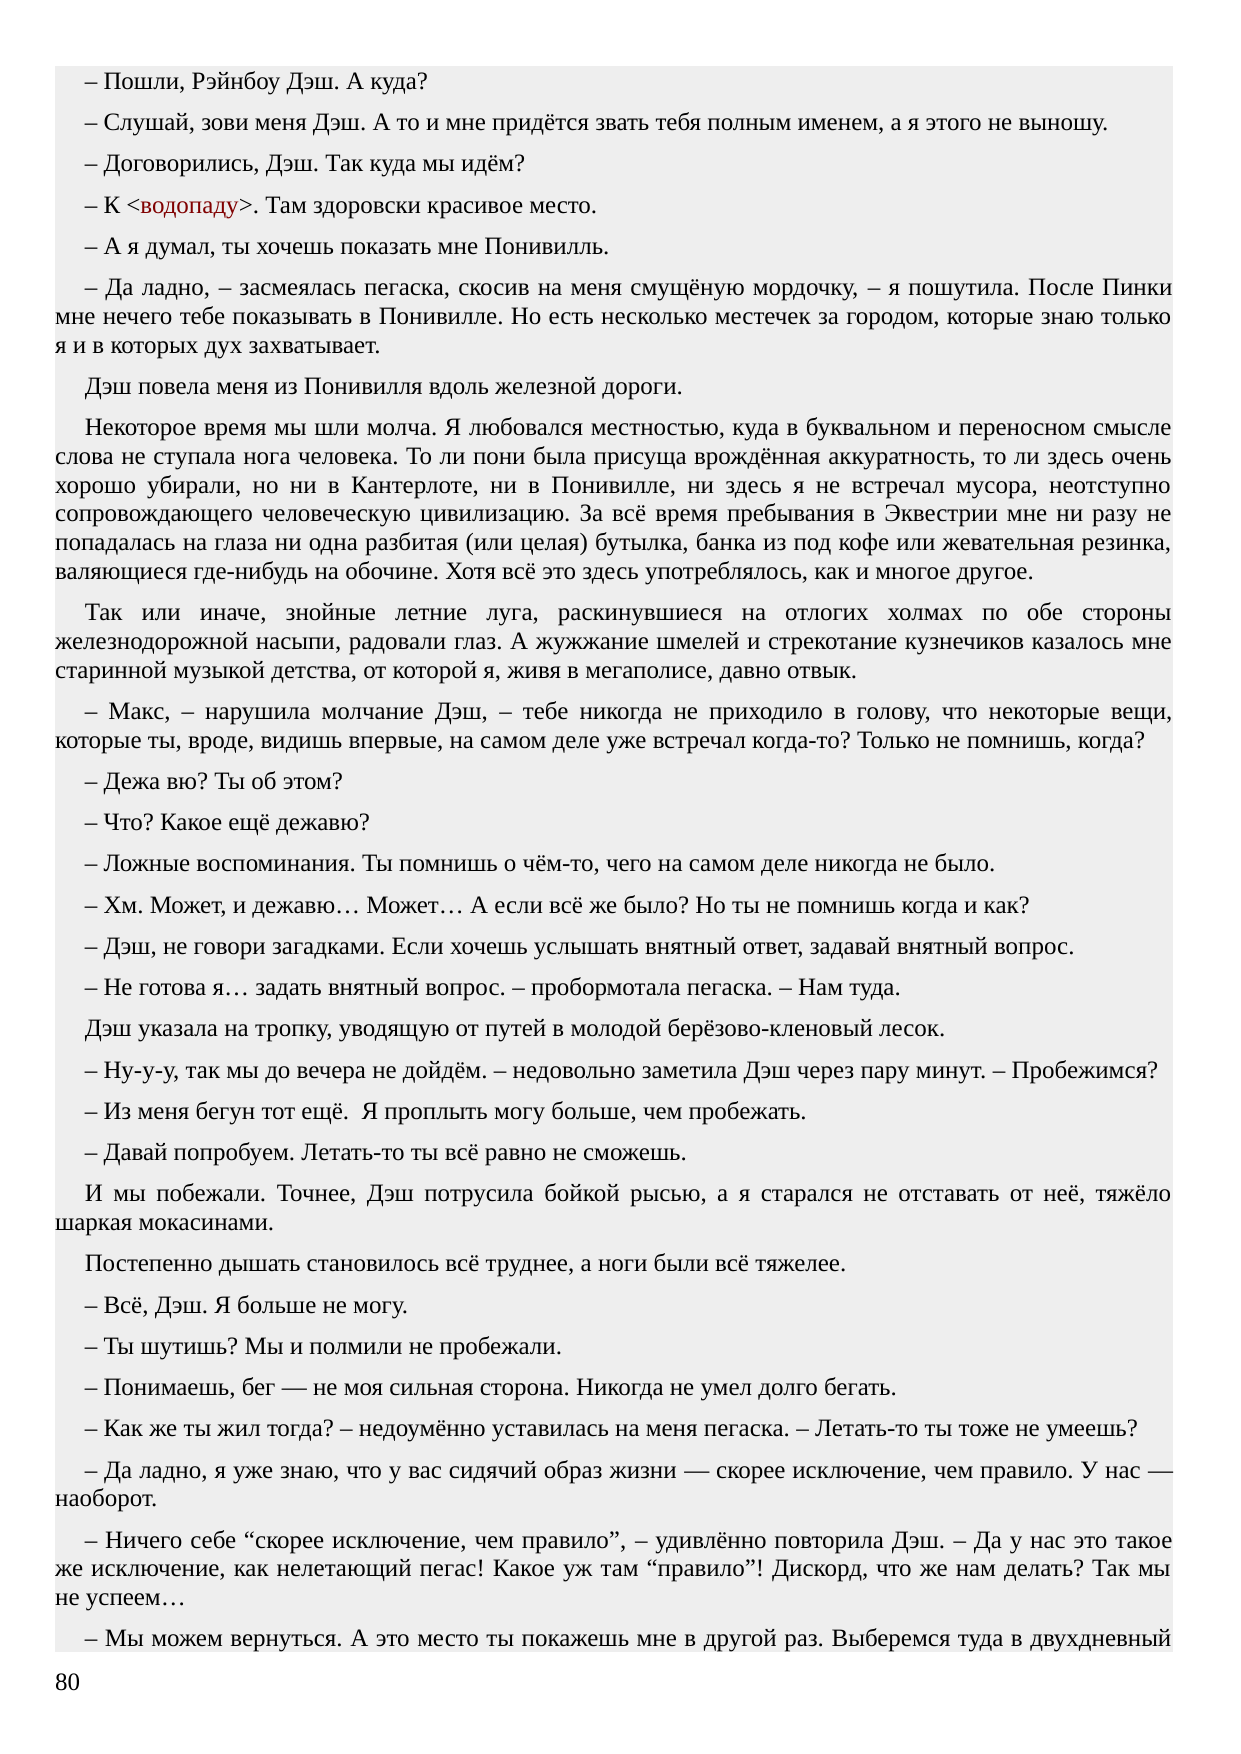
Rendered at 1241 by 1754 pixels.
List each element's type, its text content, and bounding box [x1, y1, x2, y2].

text – Да ладно, – засмеялась пегаска, скосив на меня смущёную мордочку, – я пошутила. После Пинки мне нечего тебе показывать в Понивилле. Но есть несколько местечек за городом, которые знаю только я и в которых дух захватывает. [55, 272, 1173, 358]
text – Ты шутишь? Мы и полмили не пробежали. [55, 1331, 1173, 1360]
text – Понимаешь, бег — не моя сильная сторона. Никогда не умел долго бегать. [55, 1372, 1173, 1401]
text – Макс, – нарушила молчание Дэш, – тебе никогда не приходило в голову, что некоторые вещи, которые ты, вроде, видишь впервые, на самом деле уже встречал когда-то? Только не помнишь, когда? [55, 696, 1173, 753]
text – Давай попробуем. Летать-то ты всё равно не сможешь. [55, 1137, 1173, 1166]
text – Не готова я… задать внятный вопрос. – пробормотала пегаска. – Нам туда. [55, 972, 1173, 1001]
text Некоторое время мы шли молча. Я любовался местностью, куда в буквальном и переносном смысле слова не ступала нога человека. То ли пони была присуща врождённая аккуратность, то ли здесь очень хорошо убирали, но ни в Кантерлоте, ни в Понивилле, ни здесь я не встречал мусора, неотступно сопровождающего человеческую цивилизацию. За всё время пребывания в Эквестрии мне ни разу не попадалась на глаза ни одна разбитая (или целая) бутылка, банка из под кофе или жевательная резинка, валяющиеся где-нибудь на обочине. Хотя всё это здесь употреблялось, как и многое другое. [55, 412, 1173, 585]
text – Пошли, Рэйнбоу Дэш. А куда? [55, 66, 1173, 95]
text – Договорились, Дэш. Так куда мы идём? [55, 148, 1173, 177]
text Постепенно дышать становилось всё труднее, а ноги были всё тяжелее. [55, 1248, 1173, 1277]
text – Да ладно, я уже знаю, что у вас сидячий образ жизни — скорее исключение, чем правило. У нас — наоборот. [55, 1455, 1173, 1512]
text – Ложные воспоминания. Ты помнишь о чём-то, чего на самом деле никогда не было. [55, 848, 1173, 877]
text – Как же ты жил тогда? – недоумённо уставилась на меня пегаска. – Летать-то ты тоже не умеешь? [55, 1413, 1173, 1442]
text – Ну-у-у, так мы до вечера не дойдём. – недовольно заметила Дэш через пару минут. – Пробежимся? [55, 1055, 1173, 1083]
text Так или иначе, знойные летние луга, раскинувшиеся на отлогих холмах по обе стороны железнодорожной насыпи, радовали глаз. А жужжание шмелей и стрекотание кузнечиков казалось мне старинной музыкой детства, от которой я, живя в мегаполисе, давно отвык. [55, 597, 1173, 683]
text Дэш повела меня из Понивилля вдоль железной дороги. [55, 371, 1173, 400]
text – Дежа вю? Ты об этом? [55, 766, 1173, 795]
text И мы побежали. Точнее, Дэш потрусила бойкой рысью, а я старался не отставать от неё, тяжёло шаркая мокасинами. [55, 1178, 1173, 1236]
text – Слушай, зови меня Дэш. А то и мне придётся звать тебя полным именем, а я этого не выношу. [55, 107, 1173, 136]
text – К <водопаду>. Там здоровски красивое место. [55, 190, 1173, 218]
text – Мы можем вернуться. А это место ты покажешь мне в другой раз. Выберемся туда в двухдневный [55, 1623, 1173, 1652]
text – Что? Какое ещё дежавю? [55, 807, 1173, 836]
text Дэш указала на тропку, уводящую от путей в молодой берёзово-кленовый лесок. [55, 1013, 1173, 1042]
text – А я думал, ты хочешь показать мне Понивилль. [55, 231, 1173, 260]
text – Из меня бегун тот ещё. Я проплыть могу больше, чем пробежать. [55, 1096, 1173, 1125]
text – Хм. Может, и дежавю… Может… А если всё же было? Но ты не помнишь когда и как? [55, 890, 1173, 918]
text – Дэш, не говори загадками. Если хочешь услышать внятный ответ, задавай внятный вопрос. [55, 931, 1173, 960]
text – Ничего себе “скорее исключение, чем правило”, – удивлённо повторила Дэш. – Да у нас это такое же исключение, как нелетающий пегас! Какое уж там “правило”! Дискорд, что же нам делать? Так мы не успеем… [55, 1525, 1173, 1611]
text – Всё, Дэш. Я больше не могу. [55, 1290, 1173, 1318]
